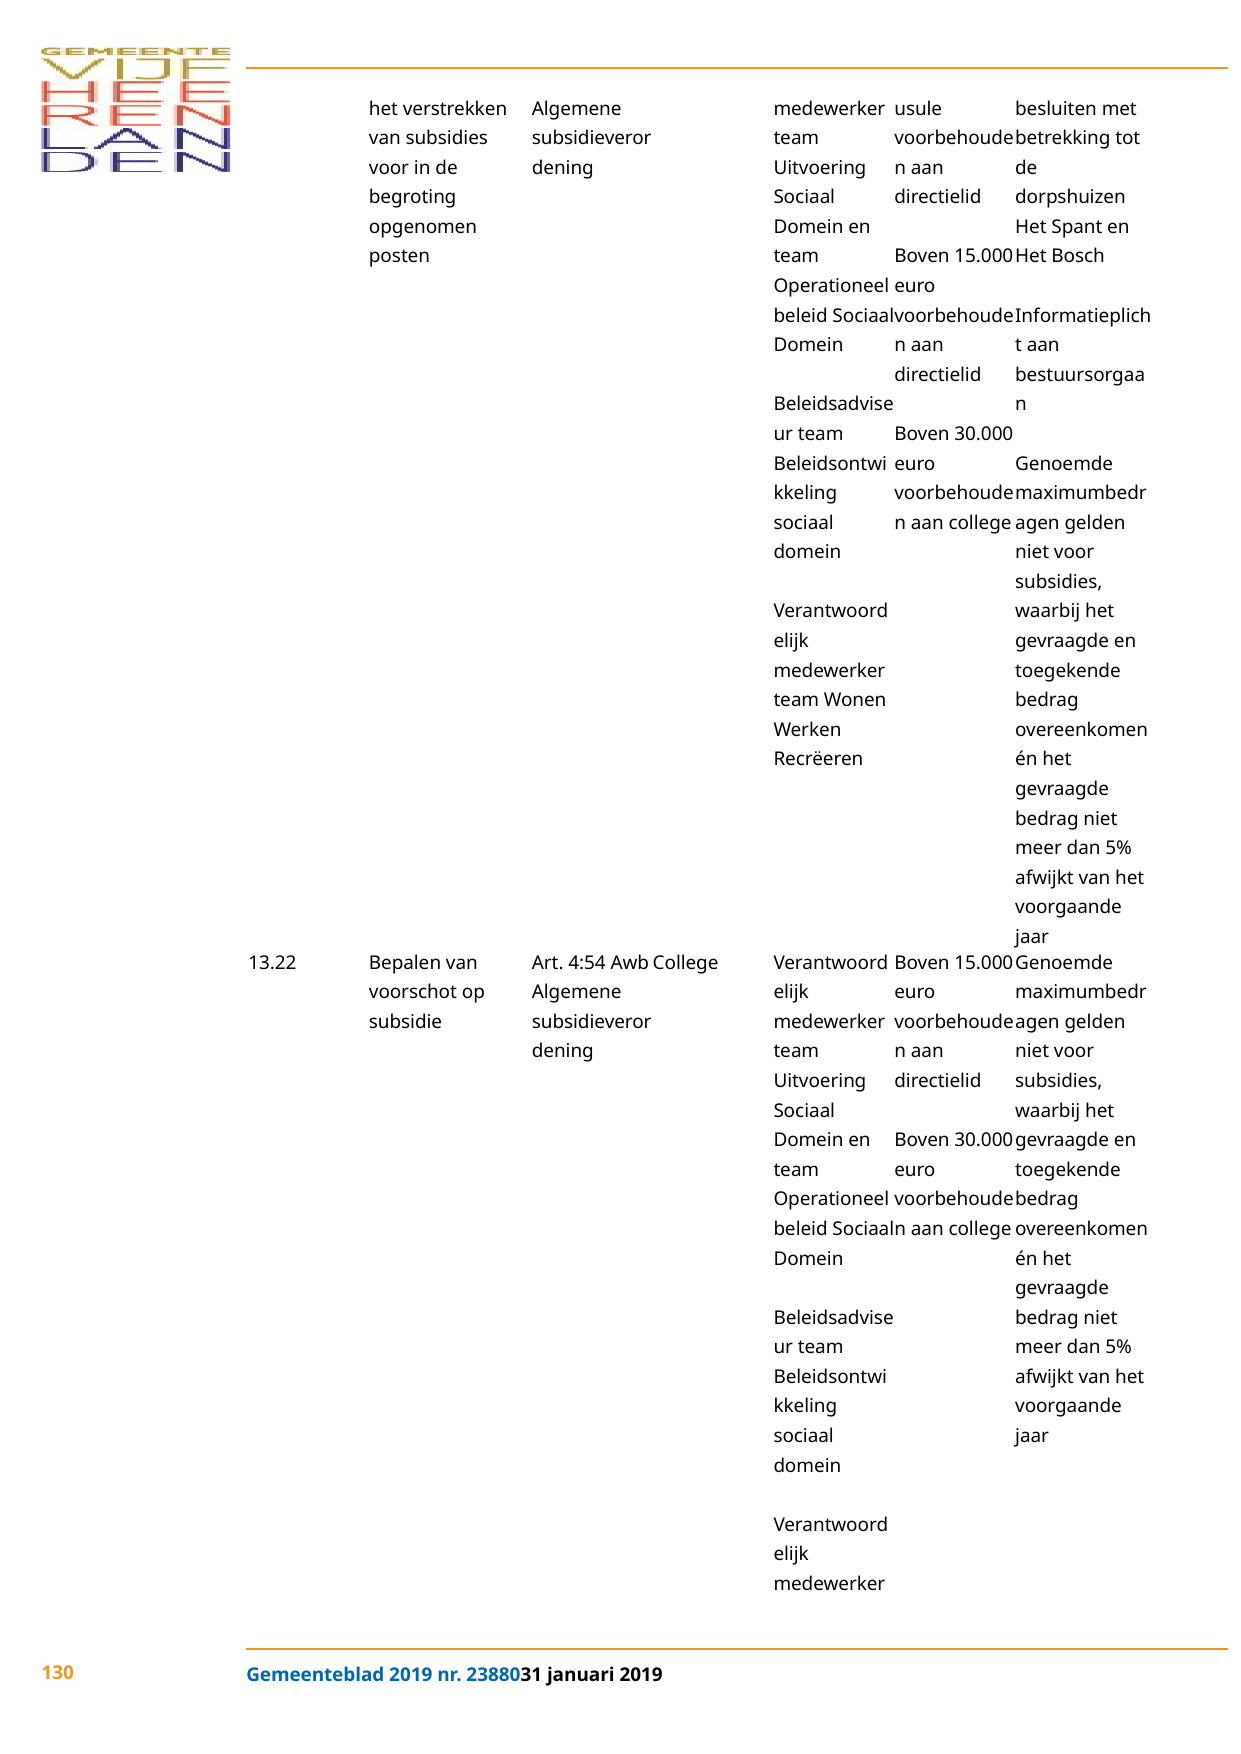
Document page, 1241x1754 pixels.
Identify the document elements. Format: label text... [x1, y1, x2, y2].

table_cell [653, 95, 773, 949]
table_cell Bepalen van voorschot op subsidie [369, 949, 532, 1596]
table_cell besluiten met betrekking tot de dorpshuizen Het Spant en Het Bosch Informatieplicht aan bestuursorgaan Genoemde maximumbedragen gelden niet voor subsidies, waarbij het gevraagde en toegekende bedrag overeenkomen én het gevraagde bedrag niet meer dan 5% afwijkt van het voorgaande jaar [1015, 95, 1152, 949]
table_cell medewerker team Uitvoering Sociaal Domein en team Operationeel beleid Sociaal Domein Beleidsadviseur team Beleidsontwikkeling sociaal domein Verantwoordelijk medewerker team Wonen Werken Recrëeren [773, 95, 894, 949]
picture [41, 47, 231, 172]
table_cell Art. 4:54 Awb Algemene subsidieverordening [532, 949, 652, 1596]
table_cell Boven 15.000 euro voorbehouden aan directielid Boven 30.000 euro voorbehouden aan college [894, 949, 1015, 1596]
table_cell [248, 95, 369, 949]
table_cell het verstrekken van subsidies voor in de begroting opgenomen posten [369, 95, 532, 949]
table_cell Algemene subsidieverordening [532, 95, 652, 949]
table_cell 13.22 [248, 949, 369, 1596]
table_cell College [653, 949, 773, 1596]
table_cell usule voorbehouden aan directielid Boven 15.000 euro voorbehouden aan directielid Boven 30.000 euro voorbehouden aan college [894, 95, 1015, 949]
table_cell Genoemde maximumbedragen gelden niet voor subsidies, waarbij het gevraagde en toegekende bedrag overeenkomen én het gevraagde bedrag niet meer dan 5% afwijkt van het voorgaande jaar [1015, 949, 1152, 1596]
table_cell Verantwoordelijk medewerker team Uitvoering Sociaal Domein en team Operationeel beleid Sociaal Domein Beleidsadviseur team Beleidsontwikkeling sociaal domein Verantwoordelijk medewerker [773, 949, 894, 1596]
